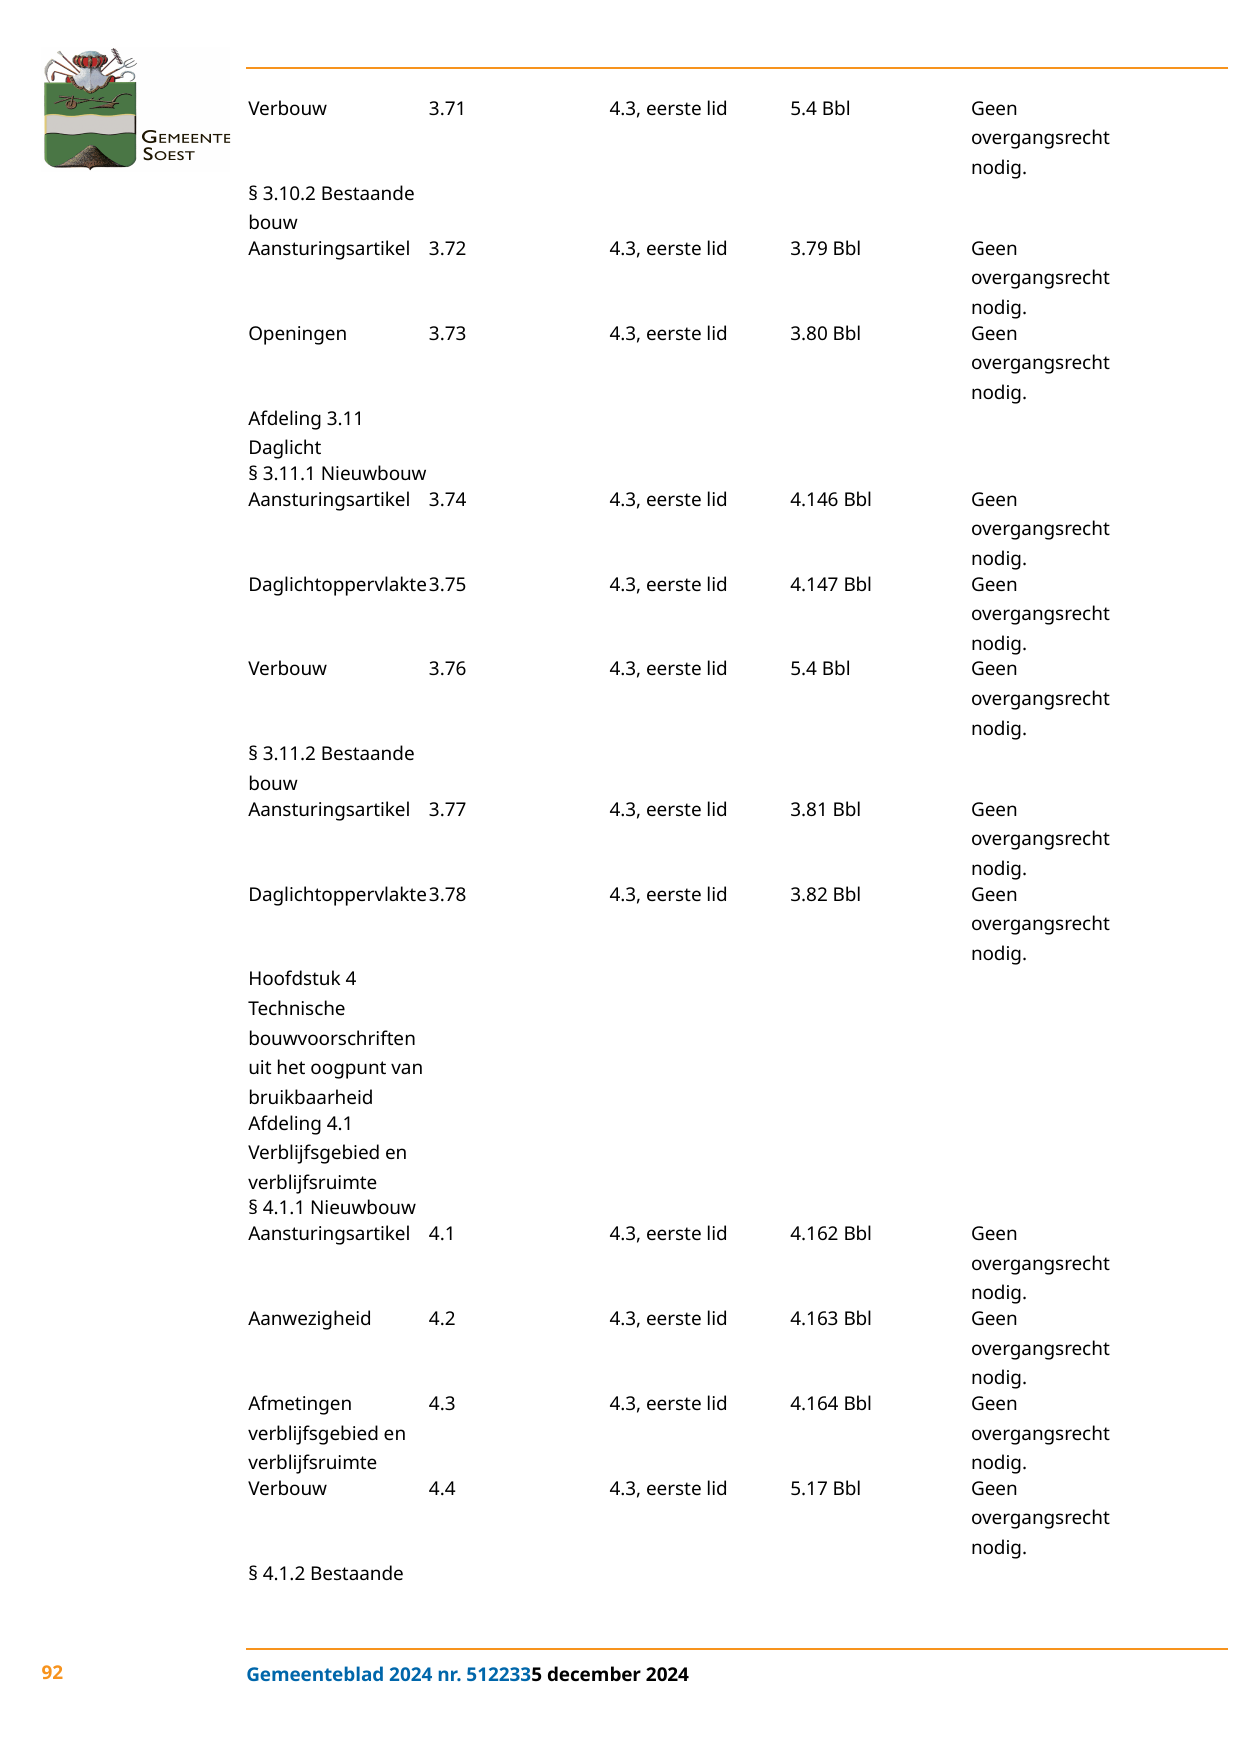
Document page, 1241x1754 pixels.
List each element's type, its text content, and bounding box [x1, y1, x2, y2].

table_cell 4.4 [429, 1475, 609, 1560]
table_cell 3.74 [429, 486, 609, 571]
table_cell [971, 741, 1152, 796]
table_cell [429, 741, 609, 796]
table_cell [790, 1195, 971, 1220]
table_cell [429, 460, 609, 486]
table_cell [609, 1110, 790, 1194]
table_cell Afmetingen verblijfsgebied en verblijfsruimte [248, 1390, 429, 1475]
table_cell Geen overgangsrecht nodig. [971, 571, 1152, 656]
table_cell [790, 180, 971, 235]
table_cell 4.3, eerste lid [609, 486, 790, 571]
table_cell Geen overgangsrecht nodig. [971, 1305, 1152, 1390]
table_cell 4.3, eerste lid [609, 1305, 790, 1390]
table_cell 4.146 Bbl [790, 486, 971, 571]
table_cell Geen overgangsrecht nodig. [971, 796, 1152, 881]
table_cell 4.3, eerste lid [609, 881, 790, 966]
table_cell [609, 460, 790, 486]
table_cell [790, 741, 971, 796]
table_cell Aansturingsartikel [248, 1220, 429, 1305]
table_cell [790, 966, 971, 1110]
table_cell Daglichtoppervlakte [248, 881, 429, 966]
table_cell 5.4 Bbl [790, 95, 971, 180]
table_cell [971, 1110, 1152, 1194]
table_cell 3.80 Bbl [790, 320, 971, 405]
table_cell Geen overgangsrecht nodig. [971, 320, 1152, 405]
table_cell 4.1 [429, 1220, 609, 1305]
table_cell Verbouw [248, 1475, 429, 1560]
table_cell 4.162 Bbl [790, 1220, 971, 1305]
table_cell Geen overgangsrecht nodig. [971, 95, 1152, 180]
table_cell 5.4 Bbl [790, 656, 971, 741]
table_cell Hoofdstuk 4 Technische bouwvoorschriften uit het oogpunt van bruikbaarheid [248, 966, 429, 1110]
table_cell Geen overgangsrecht nodig. [971, 656, 1152, 741]
table_cell [429, 405, 609, 460]
table_cell [790, 405, 971, 460]
table_cell 3.77 [429, 796, 609, 881]
table_cell 3.78 [429, 881, 609, 966]
table_cell 4.3, eerste lid [609, 656, 790, 741]
table_cell 4.147 Bbl [790, 571, 971, 656]
table_cell 4.3, eerste lid [609, 1390, 790, 1475]
table_cell Geen overgangsrecht nodig. [971, 1390, 1152, 1475]
table_cell [790, 1560, 971, 1586]
table_cell Geen overgangsrecht nodig. [971, 486, 1152, 571]
table_cell Geen overgangsrecht nodig. [971, 235, 1152, 320]
table_cell Daglichtoppervlakte [248, 571, 429, 656]
table_cell 4.3, eerste lid [609, 796, 790, 881]
table_cell 4.3, eerste lid [609, 1475, 790, 1560]
table_cell 5.17 Bbl [790, 1475, 971, 1560]
table_cell § 3.10.2 Bestaande bouw [248, 180, 429, 235]
table_cell Aansturingsartikel [248, 486, 429, 571]
table_cell [609, 180, 790, 235]
table_cell [971, 405, 1152, 460]
table_cell [971, 460, 1152, 486]
table_cell Verbouw [248, 656, 429, 741]
table_cell § 4.1.2 Bestaande [248, 1560, 429, 1586]
table_cell [971, 966, 1152, 1110]
table_cell 3.76 [429, 656, 609, 741]
table_cell Openingen [248, 320, 429, 405]
table_cell [609, 405, 790, 460]
table_cell Aansturingsartikel [248, 235, 429, 320]
table_cell 3.75 [429, 571, 609, 656]
table_cell Aanwezigheid [248, 1305, 429, 1390]
table_cell 4.3, eerste lid [609, 571, 790, 656]
table_cell 3.73 [429, 320, 609, 405]
table_cell [429, 1195, 609, 1220]
table_cell Geen overgangsrecht nodig. [971, 881, 1152, 966]
table_cell [429, 1560, 609, 1586]
table_cell 3.71 [429, 95, 609, 180]
table_cell Afdeling 3.11 Daglicht [248, 405, 429, 460]
table_cell Geen overgangsrecht nodig. [971, 1475, 1152, 1560]
table_cell 4.163 Bbl [790, 1305, 971, 1390]
picture [41, 47, 231, 172]
table_cell § 4.1.1 Nieuwbouw [248, 1195, 429, 1220]
table_cell § 3.11.2 Bestaande bouw [248, 741, 429, 796]
table_cell [609, 1195, 790, 1220]
table_cell 3.82 Bbl [790, 881, 971, 966]
table_cell 3.72 [429, 235, 609, 320]
table_cell [429, 180, 609, 235]
table_cell [609, 741, 790, 796]
table_cell [971, 1195, 1152, 1220]
table_cell 4.3, eerste lid [609, 1220, 790, 1305]
table_cell § 3.11.1 Nieuwbouw [248, 460, 429, 486]
table_cell [971, 180, 1152, 235]
table_cell Verbouw [248, 95, 429, 180]
table_cell Geen overgangsrecht nodig. [971, 1220, 1152, 1305]
table_cell Afdeling 4.1 Verblijfsgebied en verblijfsruimte [248, 1110, 429, 1194]
table_cell 4.3, eerste lid [609, 95, 790, 180]
table_cell [790, 460, 971, 486]
table_cell 4.2 [429, 1305, 609, 1390]
table_cell [609, 1560, 790, 1586]
table_cell [609, 966, 790, 1110]
table_cell 4.164 Bbl [790, 1390, 971, 1475]
table_cell Aansturingsartikel [248, 796, 429, 881]
table_cell [429, 1110, 609, 1194]
table_cell 4.3, eerste lid [609, 235, 790, 320]
table_cell 4.3, eerste lid [609, 320, 790, 405]
table_cell 3.79 Bbl [790, 235, 971, 320]
table_cell [971, 1560, 1152, 1586]
table_cell 3.81 Bbl [790, 796, 971, 881]
table_cell [790, 1110, 971, 1194]
table_cell [429, 966, 609, 1110]
table_cell 4.3 [429, 1390, 609, 1475]
